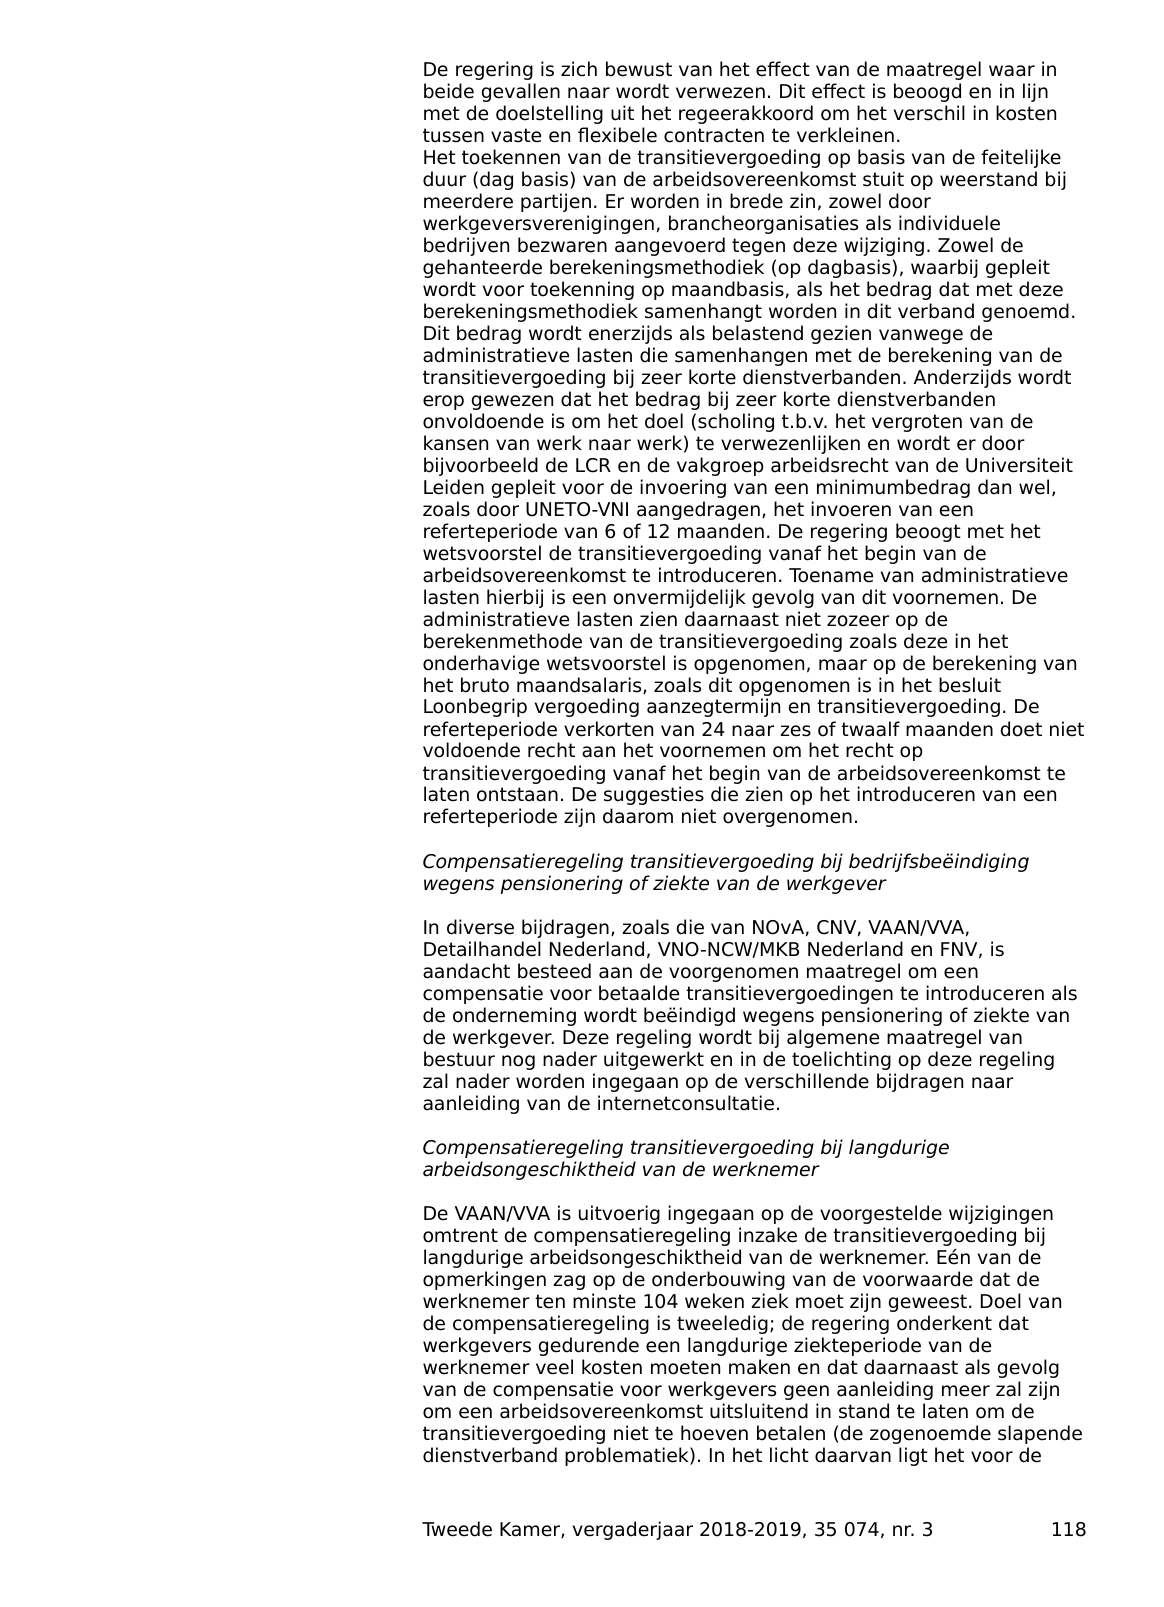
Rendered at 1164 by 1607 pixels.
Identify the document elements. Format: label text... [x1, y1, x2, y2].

text In diverse bijdragen, zoals die van NOvA, CNV, VAAN/VVA, Detailhandel Nederland, VNO-NCW/MKB Nederland en FNV, is aandacht besteed aan de voorgenomen maatregel om een compensatie voor betaalde transitievergoedingen te introduceren als de onderneming wordt beëindigd wegens pensionering of ziekte van de werkgever. Deze regeling wordt bij algemene maatregel van bestuur nog nader uitgewerkt en in de toelichting op deze regeling zal nader worden ingegaan op de verschillende bijdragen naar aanleiding van de internetconsultatie. [422, 917, 1087, 1114]
text De VAAN/VVA is uitvoerig ingegaan op de voorgestelde wijzigingen omtrent de compensatieregeling inzake de transitievergoeding bij langdurige arbeidsongeschiktheid van de werknemer. Eén van de opmerkingen zag op de onderbouwing van de voorwaarde dat de werknemer ten minste 104 weken ziek moet zijn geweest. Doel van de compensatieregeling is tweeledig; de regering onderkent dat werkgevers gedurende een langdurige ziekteperiode van de werknemer veel kosten moeten maken en dat daarnaast als gevolg van de compensatie voor werkgevers geen aanleiding meer zal zijn om een arbeidsovereenkomst uitsluitend in stand te laten om de transitievergoeding niet te hoeven betalen (de zogenoemde slapende dienstverband problematiek). In het licht daarvan ligt het voor de [422, 1203, 1087, 1467]
text De regering is zich bewust van het effect van de maatregel waar in beide gevallen naar wordt verwezen. Dit effect is beoogd en in lijn met de doelstelling uit het regeerakkoord om het verschil in kosten tussen vaste en flexibele contracten te verkleinen. [422, 59, 1087, 147]
subtitle Compensatieregeling transitievergoeding bij langdurige arbeidsongeschiktheid van de werknemer [422, 1137, 1087, 1181]
text Het toekennen van de transitievergoeding op basis van de feitelijke duur (dag basis) van de arbeidsovereenkomst stuit op weerstand bij meerdere partijen. Er worden in brede zin, zowel door werkgeversverenigingen, brancheorganisaties als individuele bedrijven bezwaren aangevoerd tegen deze wijziging. Zowel de gehanteerde berekeningsmethodiek (op dagbasis), waarbij gepleit wordt voor toekenning op maandbasis, als het bedrag dat met deze berekeningsmethodiek samenhangt worden in dit verband genoemd. Dit bedrag wordt enerzijds als belastend gezien vanwege de administratieve lasten die samenhangen met de berekening van de transitievergoeding bij zeer korte dienstverbanden. Anderzijds wordt erop gewezen dat het bedrag bij zeer korte dienstverbanden onvoldoende is om het doel (scholing t.b.v. het vergroten van de kansen van werk naar werk) te verwezenlijken en wordt er door bijvoorbeeld de LCR en de vakgroep arbeidsrecht van de Universiteit Leiden gepleit voor de invoering van een minimumbedrag dan wel, zoals door UNETO-VNI aangedragen, het invoeren van een referteperiode van 6 of 12 maanden. De regering beoogt met het wetsvoorstel de transitievergoeding vanaf het begin van de arbeidsovereenkomst te introduceren. Toename van administratieve lasten hierbij is een onvermijdelijk gevolg van dit voornemen. De administratieve lasten zien daarnaast niet zozeer op de berekenmethode van de transitievergoeding zoals deze in het onderhavige wetsvoorstel is opgenomen, maar op de berekening van het bruto maandsalaris, zoals dit opgenomen is in het besluit Loonbegrip vergoeding aanzegtermijn en transitievergoeding. De referteperiode verkorten van 24 naar zes of twaalf maanden doet niet voldoende recht aan het voornemen om het recht op transitievergoeding vanaf het begin van de arbeidsovereenkomst te laten ontstaan. De suggesties die zien op het introduceren van een referteperiode zijn daarom niet overgenomen. [422, 147, 1087, 828]
subtitle Compensatieregeling transitievergoeding bij bedrijfsbeëindiging wegens pensionering of ziekte van de werkgever [422, 851, 1087, 894]
